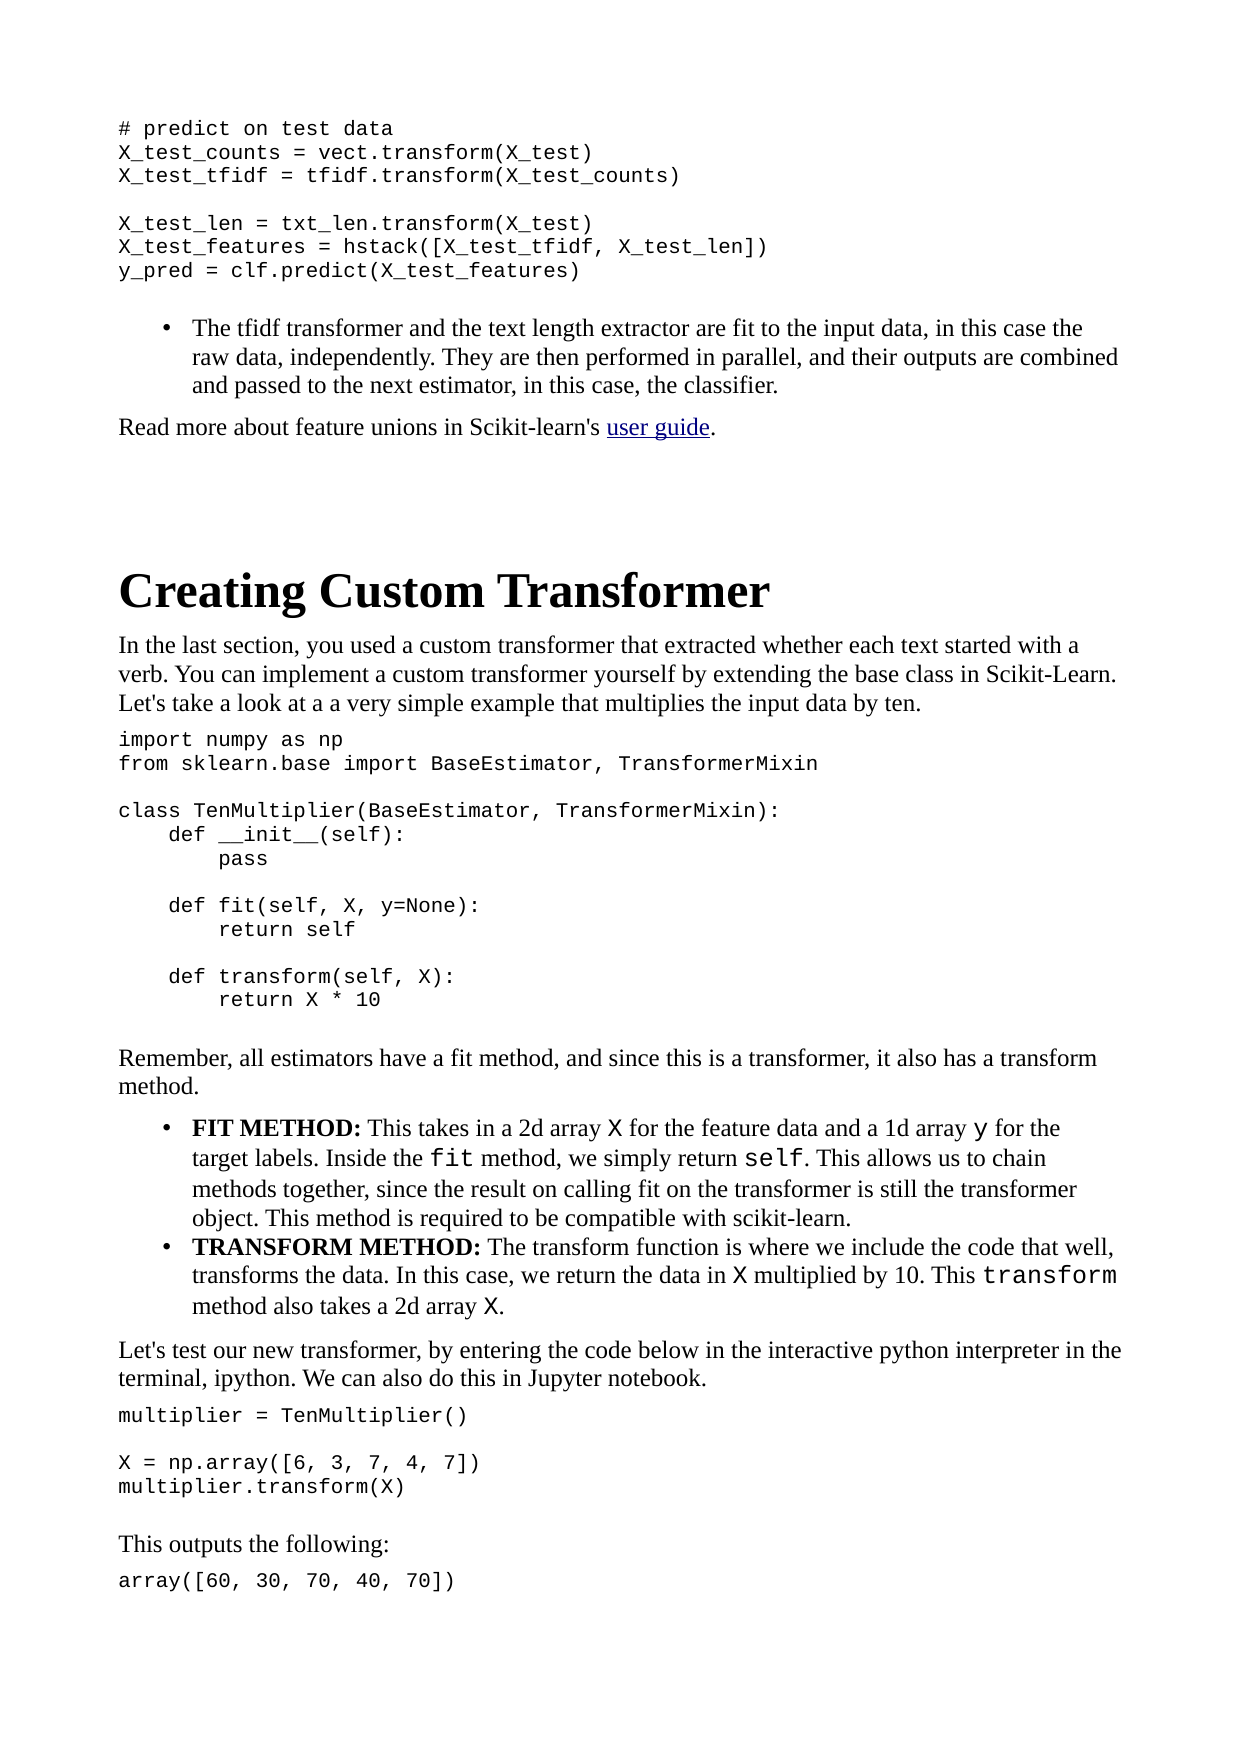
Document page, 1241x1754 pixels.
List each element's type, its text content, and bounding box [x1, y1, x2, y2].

text return self [118, 918, 1122, 942]
text array([60, 30, 70, 40, 70]) [118, 1570, 1122, 1594]
list The tfidf transformer and the text length extractor are fit to the input data, in this case the raw data, independently. They are then performed in parallel, and their outputs are combined and passed to the next estimator, in this case, the classifier. [162, 313, 1122, 399]
text def transform(self, X): [118, 966, 1122, 989]
text def __init__(self): [118, 824, 1122, 848]
text return X * 10 [118, 989, 1122, 1013]
text # predict on test data [118, 118, 1122, 142]
text class TenMultiplier(BaseEstimator, TransformerMixin): [118, 800, 1122, 824]
text Let's test our new transformer, by entering the code below in the interactive python interpreter in the terminal, ipython. We can also do this in Jupyter notebook. [118, 1335, 1122, 1392]
text Remember, all estimators have a fit method, and since this is a transformer, it also has a transform method. [118, 1043, 1122, 1100]
text import numpy as np [118, 729, 1122, 753]
text X_test_tfidf = tfidf.transform(X_test_counts) [118, 165, 1122, 189]
text In the last section, you used a custom transformer that extracted whether each text started with a verb. You can implement a custom transformer yourself by extending the base class in Scikit-Learn. Let's take a look at a a very simple example that multiplies the input data by ten. [118, 631, 1122, 717]
text X_test_features = hstack([X_test_tfidf, X_test_len]) [118, 236, 1122, 260]
text y_pred = clf.predict(X_test_features) [118, 260, 1122, 284]
text This outputs the following: [118, 1529, 1122, 1557]
text X_test_len = txt_len.transform(X_test) [118, 213, 1122, 236]
text multiplier = TenMultiplier() [118, 1405, 1122, 1428]
text multiplier.transform(X) [118, 1476, 1122, 1499]
text def fit(self, X, y=None): [118, 895, 1122, 918]
subtitle Creating Custom Transformer [118, 561, 1122, 618]
text pass [118, 848, 1122, 871]
text X_test_counts = vect.transform(X_test) [118, 142, 1122, 165]
text Read more about feature unions in Scikit-learn's user guide. [118, 412, 1122, 441]
text from sklearn.base import BaseEstimator, TransformerMixin [118, 753, 1122, 777]
list TRANSFORM METHOD: The transform function is where we include the code that well, transforms the data. In this case, we return the data in X multiplied by 10. This transform method also takes a 2d array X. [162, 1232, 1122, 1322]
list FIT METHOD: This takes in a 2d array X for the feature data and a 1d array y for the target labels. Inside the fit method, we simply return self. This allows us to chain methods together, since the result on calling fit on the transformer is still the transformer object. This method is required to be compatible with scikit-learn. [162, 1113, 1122, 1232]
text X = np.array([6, 3, 7, 4, 7]) [118, 1452, 1122, 1476]
